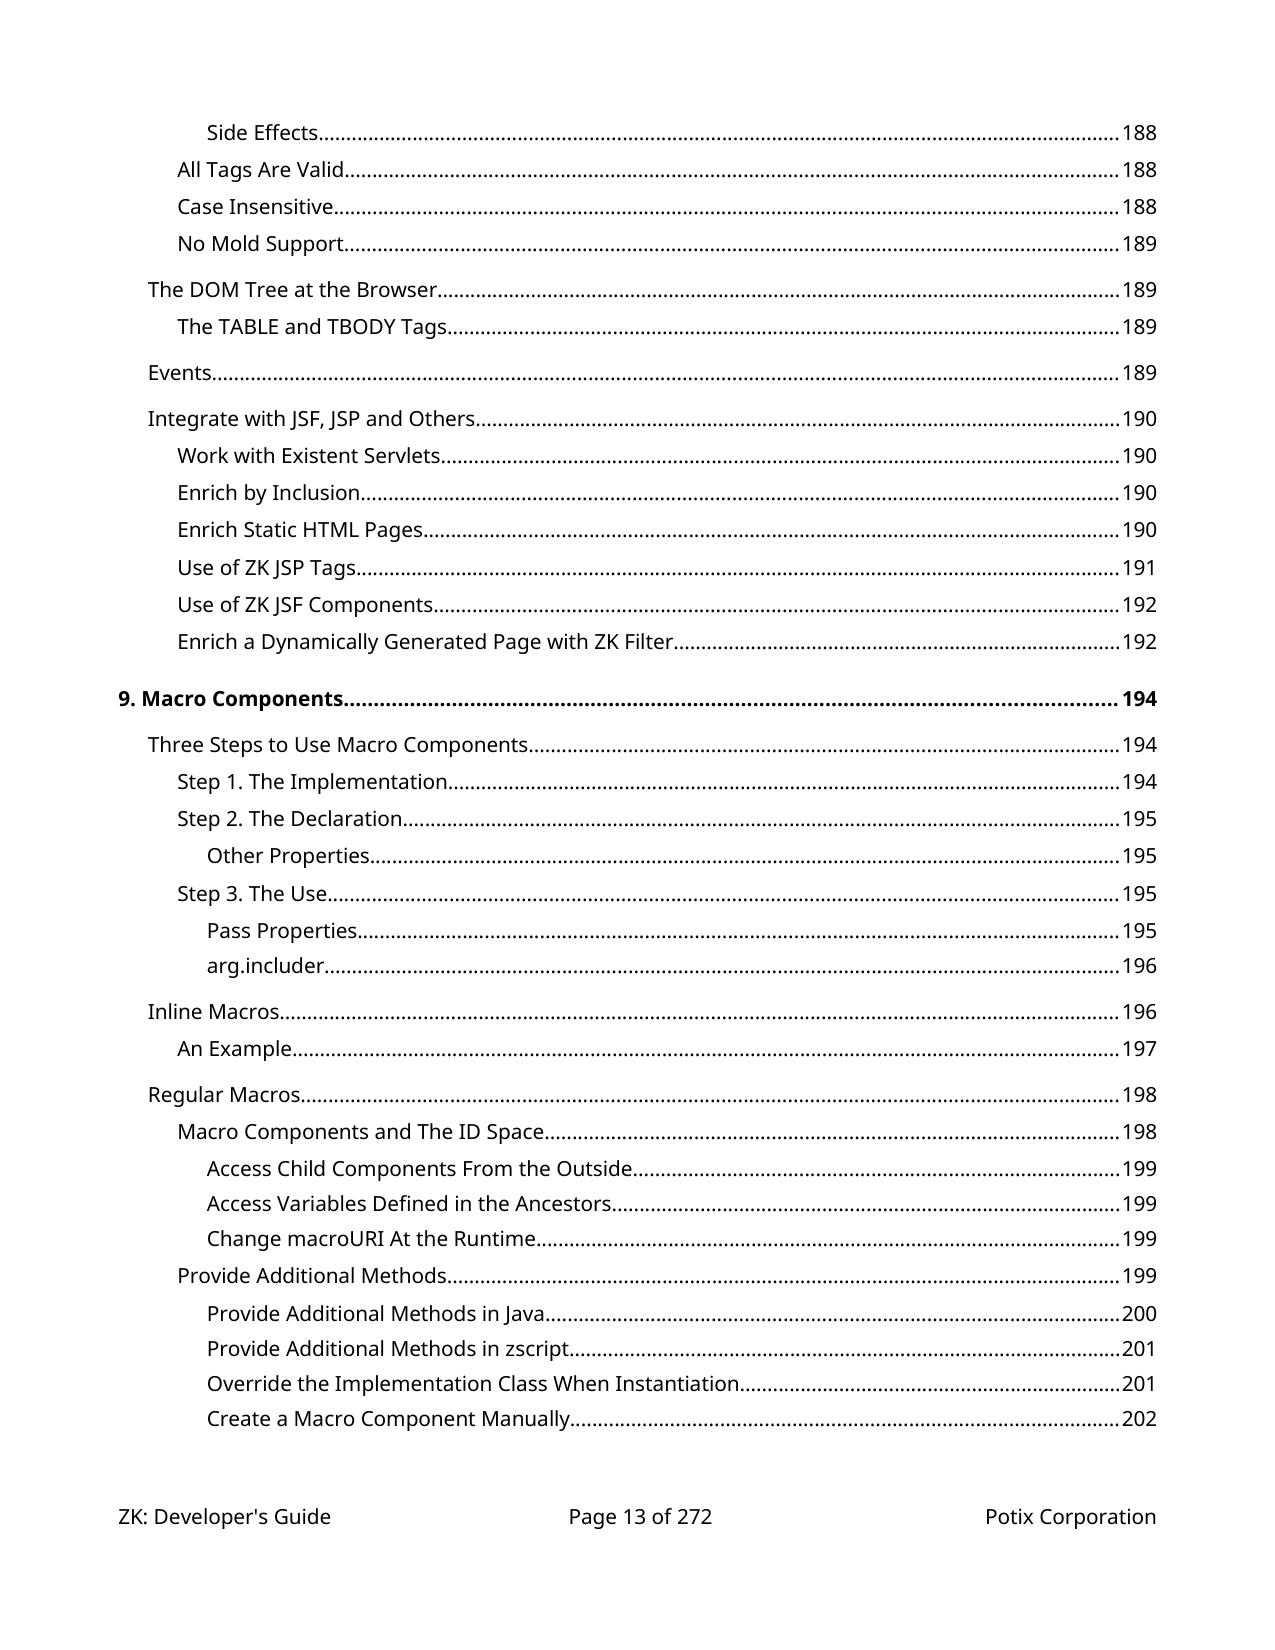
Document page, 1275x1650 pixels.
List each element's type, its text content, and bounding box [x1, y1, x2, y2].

text All Tags Are Valid 188 [177, 155, 1157, 183]
text arg.includer 196 [207, 951, 1157, 979]
text Use of ZK JSF Components 192 [177, 590, 1157, 618]
text Step 3. The Use 195 [177, 879, 1157, 907]
text Provide Additional Methods 199 [177, 1262, 1157, 1290]
text Override the Implementation Class When Instantiation 201 [207, 1369, 1157, 1397]
text An Example 197 [177, 1034, 1157, 1062]
text Work with Existent Servlets 190 [177, 441, 1157, 469]
text The TABLE and TBODY Tags 189 [177, 312, 1157, 341]
text Enrich by Inclusion 190 [177, 478, 1157, 507]
text Case Insensitive 188 [177, 192, 1157, 221]
text Side Effects 188 [207, 118, 1157, 146]
text Step 1. The Implementation 194 [177, 767, 1157, 796]
text Events 189 [148, 358, 1157, 387]
text Step 2. The Declaration 195 [177, 804, 1157, 833]
text Pass Properties 195 [207, 916, 1157, 944]
text Access Child Components From the Outside 199 [207, 1154, 1157, 1182]
text Regular Macros 198 [148, 1080, 1157, 1108]
text The DOM Tree at the Browser 189 [148, 275, 1157, 303]
text Access Variables Defined in the Ancestors 199 [207, 1189, 1157, 1218]
text Enrich Static HTML Pages 190 [177, 516, 1157, 544]
text Three Steps to Use Macro Components 194 [148, 730, 1157, 759]
text Integrate with JSF, JSP and Others 190 [148, 404, 1157, 432]
text Other Properties 195 [207, 842, 1157, 870]
text No Mold Support 189 [177, 229, 1157, 258]
text Use of ZK JSP Tags 191 [177, 553, 1157, 581]
text Inline Macros 196 [148, 997, 1157, 1025]
text Create a Macro Component Manually 202 [207, 1404, 1157, 1433]
text Change macroURI At the Runtime 199 [207, 1224, 1157, 1253]
text Provide Additional Methods in Java 200 [207, 1299, 1157, 1327]
text Macro Components and The ID Space 198 [177, 1117, 1157, 1145]
text Enrich a Dynamically Generated Page with ZK Filter 192 [177, 627, 1157, 655]
text 9. Macro Components 194 [118, 684, 1157, 713]
text Provide Additional Methods in zscript 201 [207, 1334, 1157, 1362]
